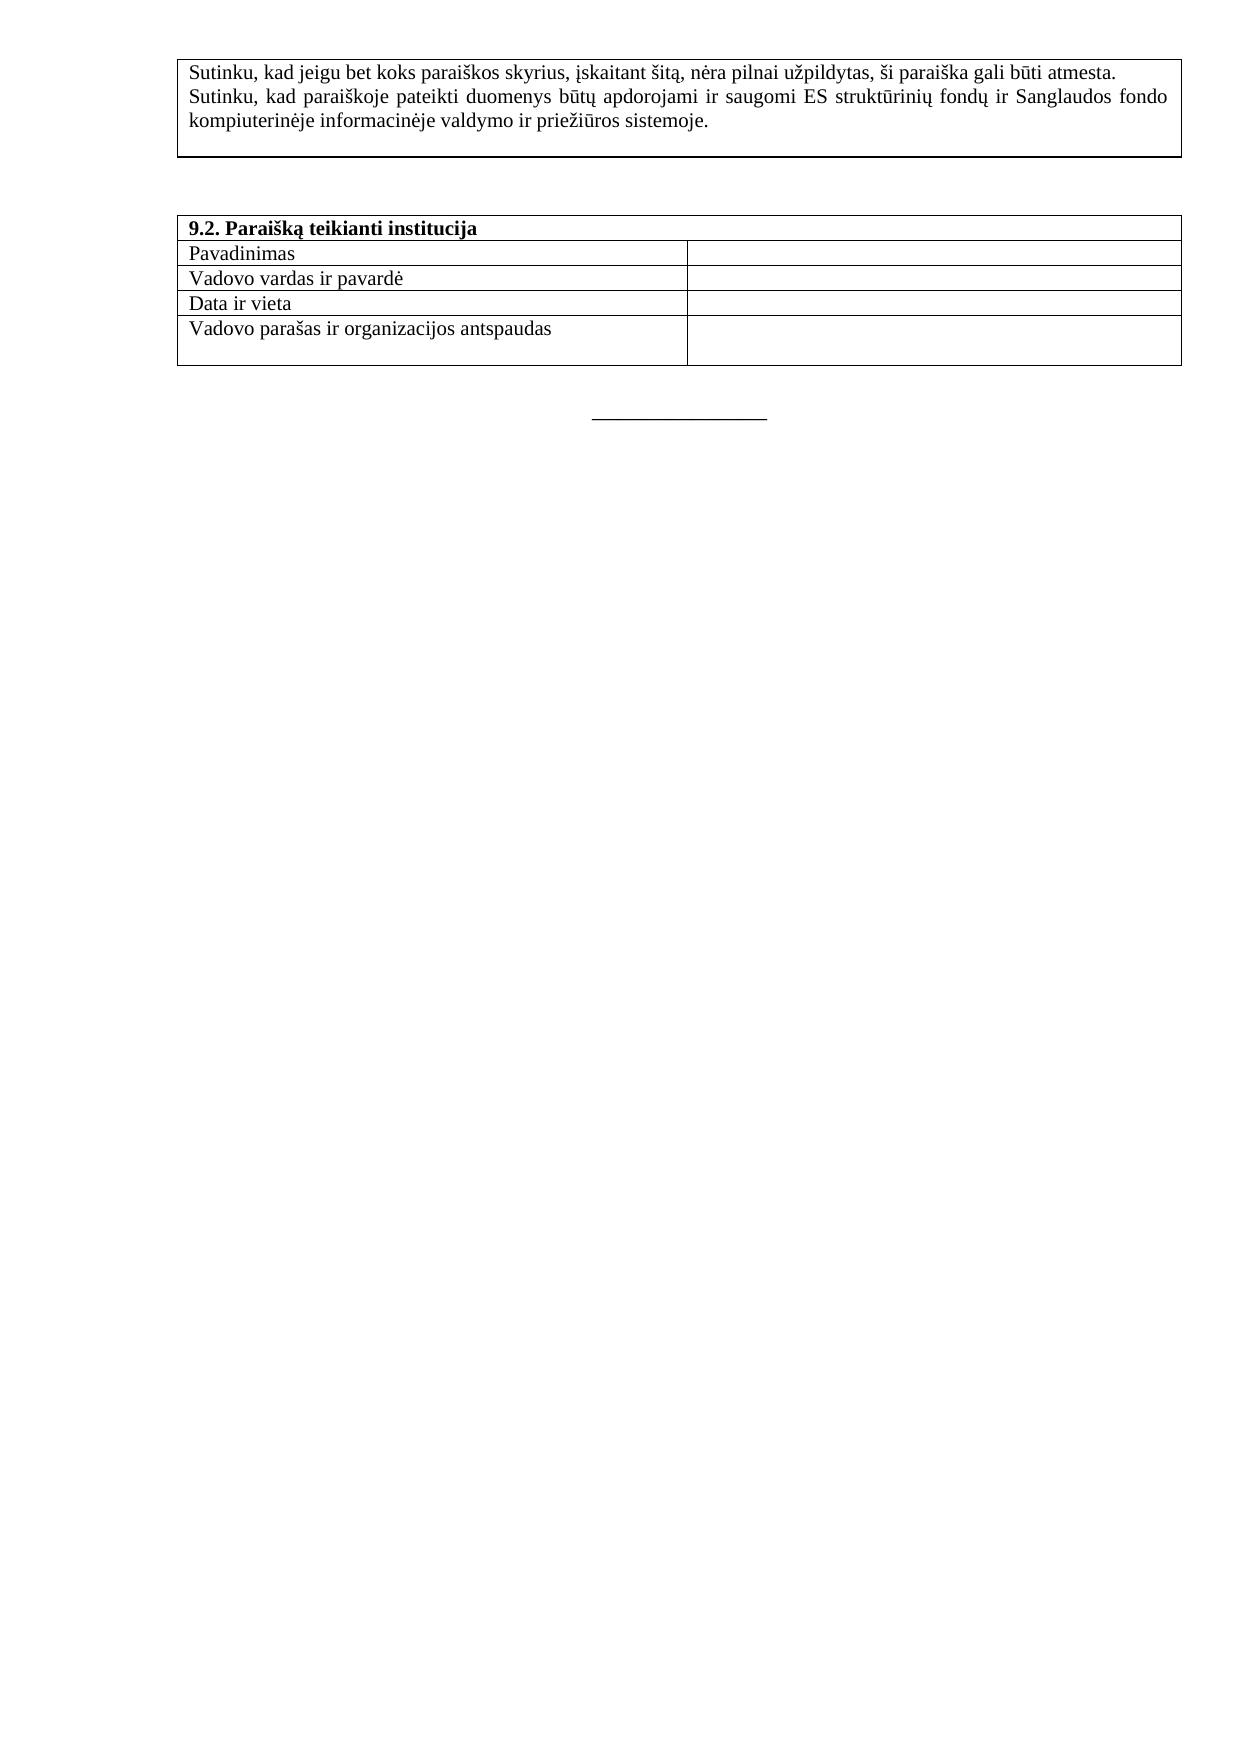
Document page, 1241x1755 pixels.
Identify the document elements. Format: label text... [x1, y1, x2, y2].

table_header 9.2. Paraišką teikianti institucija [178, 216, 1181, 240]
table_cell [688, 266, 1181, 290]
table_cell Pavadinimas [178, 241, 687, 265]
table_cell [688, 241, 1181, 265]
table_cell [688, 291, 1181, 315]
table_cell [688, 316, 1181, 364]
table_cell Vadovo parašas ir organizacijos antspaudas [178, 316, 687, 364]
table_cell Vadovo vardas ir pavardė [178, 266, 687, 290]
table_cell Data ir vieta [178, 291, 687, 315]
text ______________ [177, 394, 1181, 423]
table_header Sutinku, kad jeigu bet koks paraiškos skyrius, įskaitant šitą, nėra pilnai užpildytas, ši paraiška gali būti atmesta. Sutinku, kad paraiškoje pateikti duomenys būtų apdorojami ir saugomi ES struktūrinių fondų ir Sanglaudos fondo kompiuterinėje informacinėje valdymo ir priežiūros sistemoje. [178, 60, 1181, 156]
